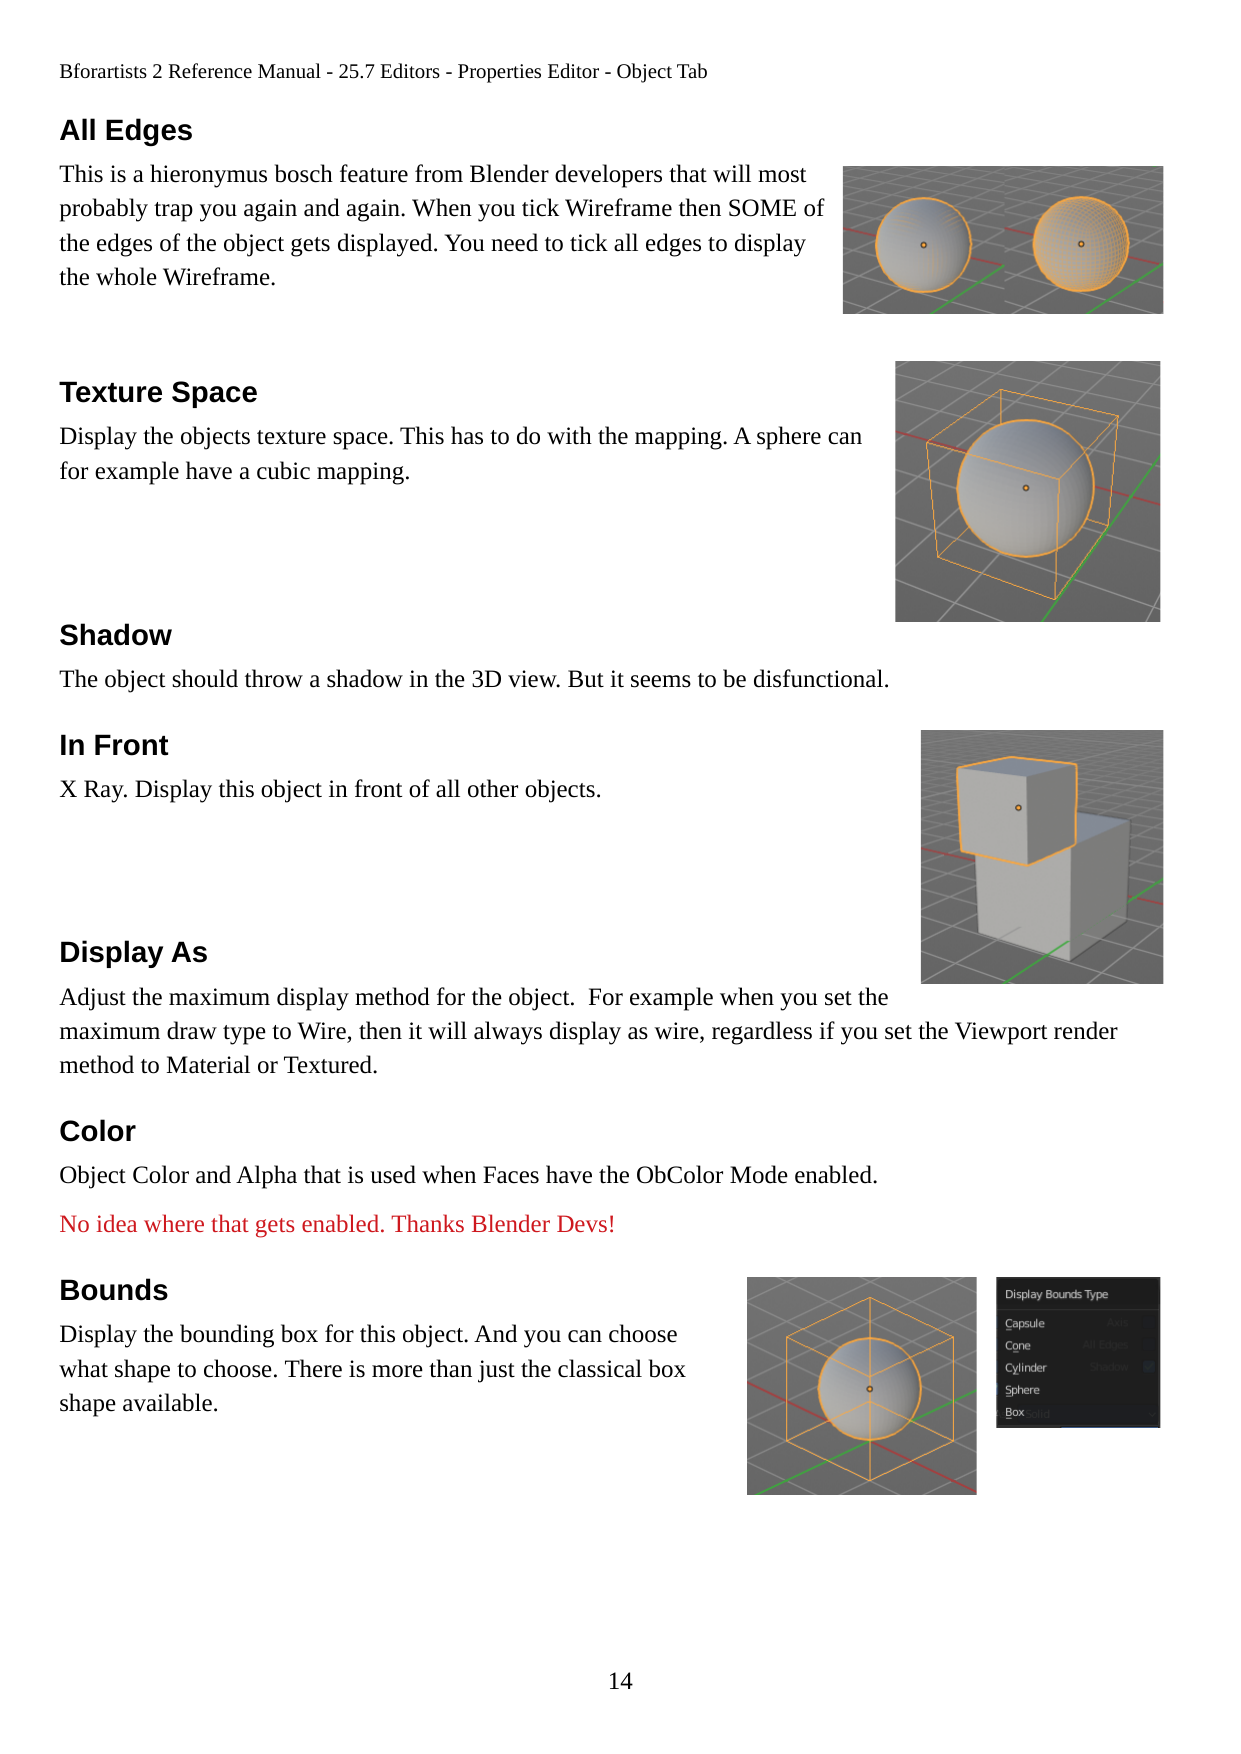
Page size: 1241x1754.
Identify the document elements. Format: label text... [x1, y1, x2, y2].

subtitle [1164, 935, 1181, 969]
subtitle Texture Space [59, 375, 895, 409]
picture [996, 1277, 1161, 1428]
subtitle [1161, 375, 1181, 409]
text The object should throw a shadow in the 3D view. But it seems to be disfunctional. [59, 664, 1181, 692]
text Object Color and Alpha that is used when Faces have the ObColor Mode enabled. [59, 1161, 1181, 1189]
subtitle In Front [59, 727, 1181, 761]
subtitle Bounds [59, 1273, 1181, 1307]
subtitle Color [59, 1114, 1181, 1148]
subtitle Shadow [59, 617, 1181, 651]
text Display the objects texture space. This has to do with the mapping. A sphere can for example have a cubic mapping. [59, 421, 895, 484]
text Display the bounding box for this object. And you can choose what shape to choose. There is more than just the classical box shape available. [59, 1319, 747, 1417]
text Adjust the maximum display method for the object. For example when you set the maximum draw type to Wire, then it will always display as wire, regardless if you set the Viewport render method to Material or Textured. [59, 982, 1181, 1079]
subtitle Display As [59, 935, 920, 969]
text This is a hieronymus bosch feature from Blender developers that will most probably trap you again and again. When you tick Wireframe then SOME of the edges of the object gets displayed. You need to tick all edges to display the whole Wireframe. [59, 159, 1181, 291]
picture [842, 166, 1164, 314]
text No idea where that gets enabled. Thanks Blender Devs! [59, 1209, 1181, 1238]
subtitle All Edges [59, 113, 1181, 146]
picture [895, 361, 1161, 622]
picture [920, 730, 1164, 984]
text X Ray. Display this object in front of all other objects. [59, 774, 920, 802]
picture [747, 1277, 977, 1495]
